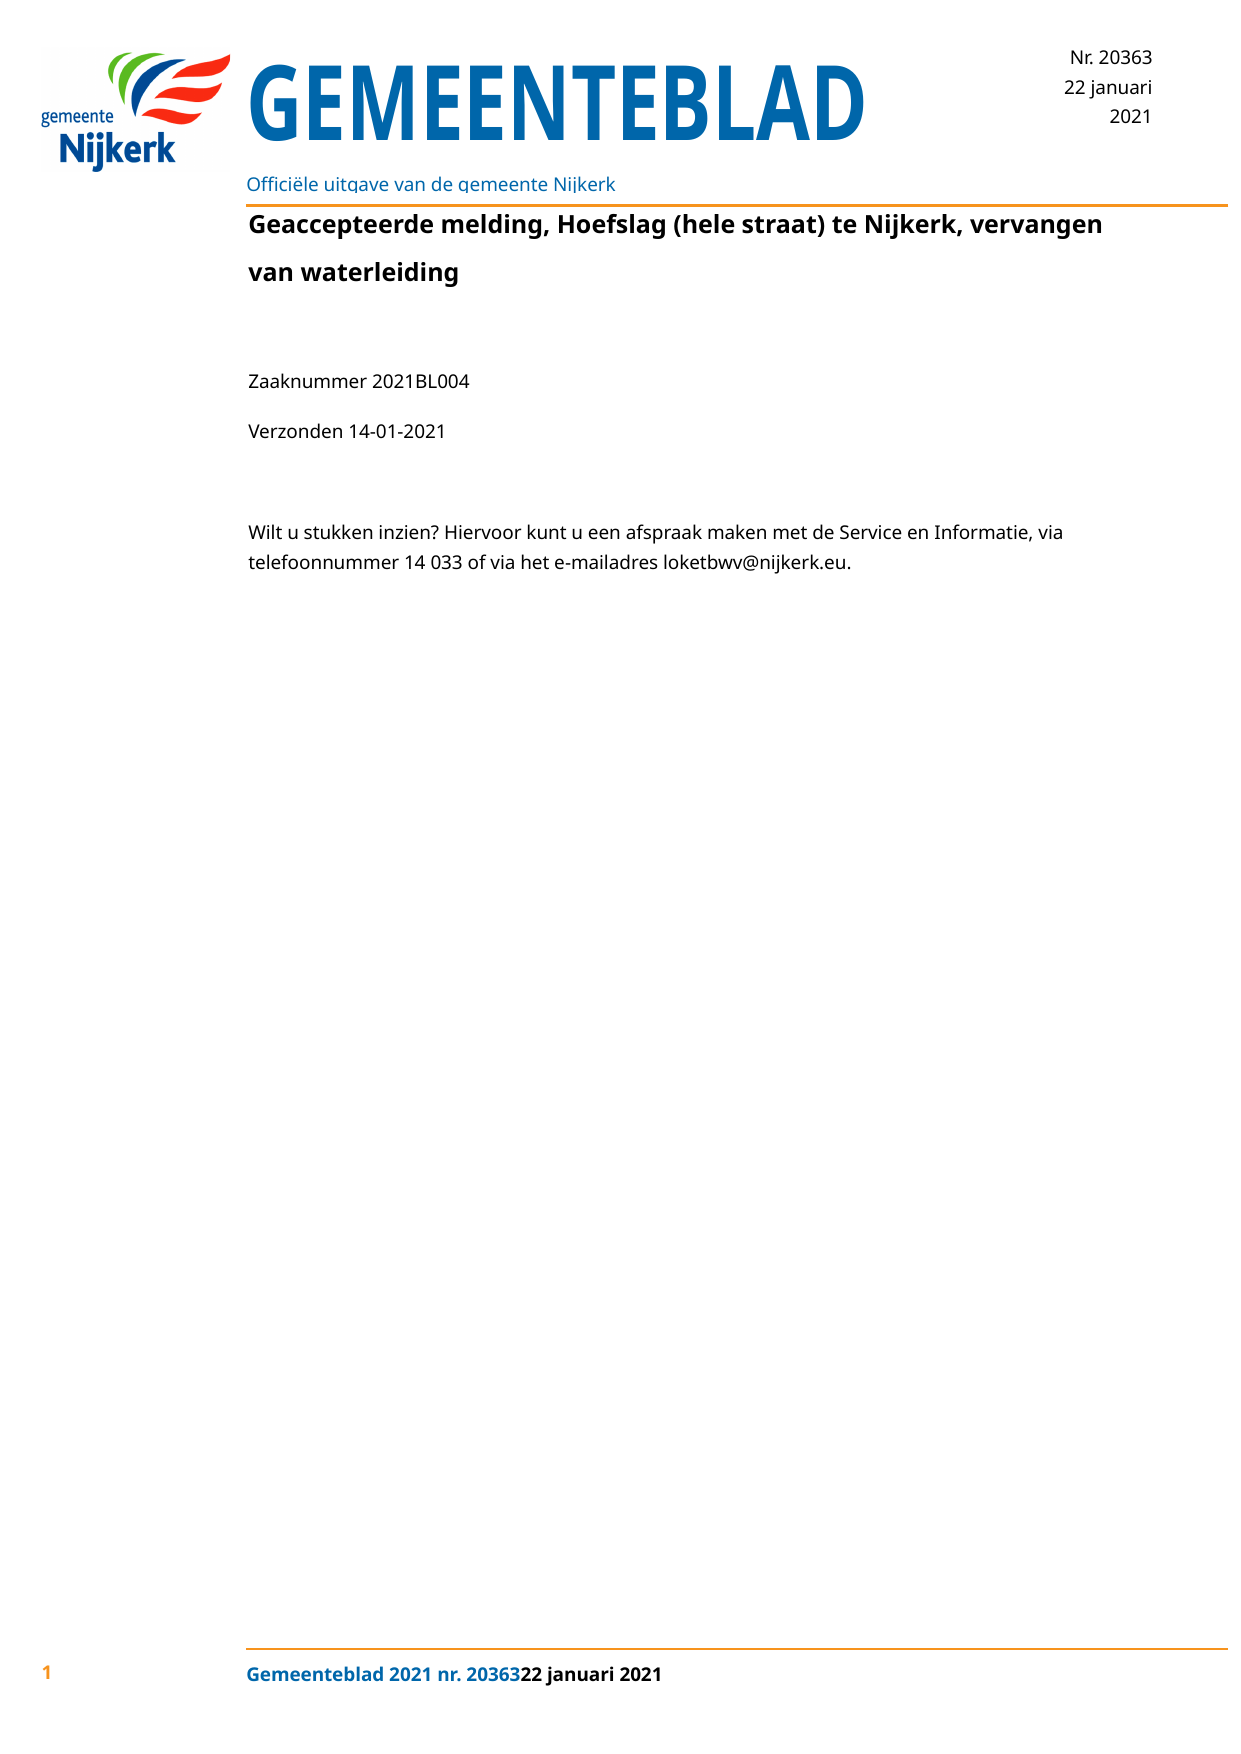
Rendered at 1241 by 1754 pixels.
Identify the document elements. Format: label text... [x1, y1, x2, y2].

text Verzonden 14-01-2021 [248, 419, 1152, 444]
picture [41, 47, 231, 172]
text Wilt u stukken inzien? Hiervoor kunt u een afspraak maken met de Service en Informatie, via telefoonnummer 14 033 of via het e-mailadres loketbwv@nijkerk.eu. [248, 519, 1152, 575]
text Zaaknummer 2021BL004 [248, 368, 1152, 394]
text Geaccepteerde melding, Hoefslag (hele straat) te Nijkerk, vervangen van waterleiding [248, 207, 1152, 288]
